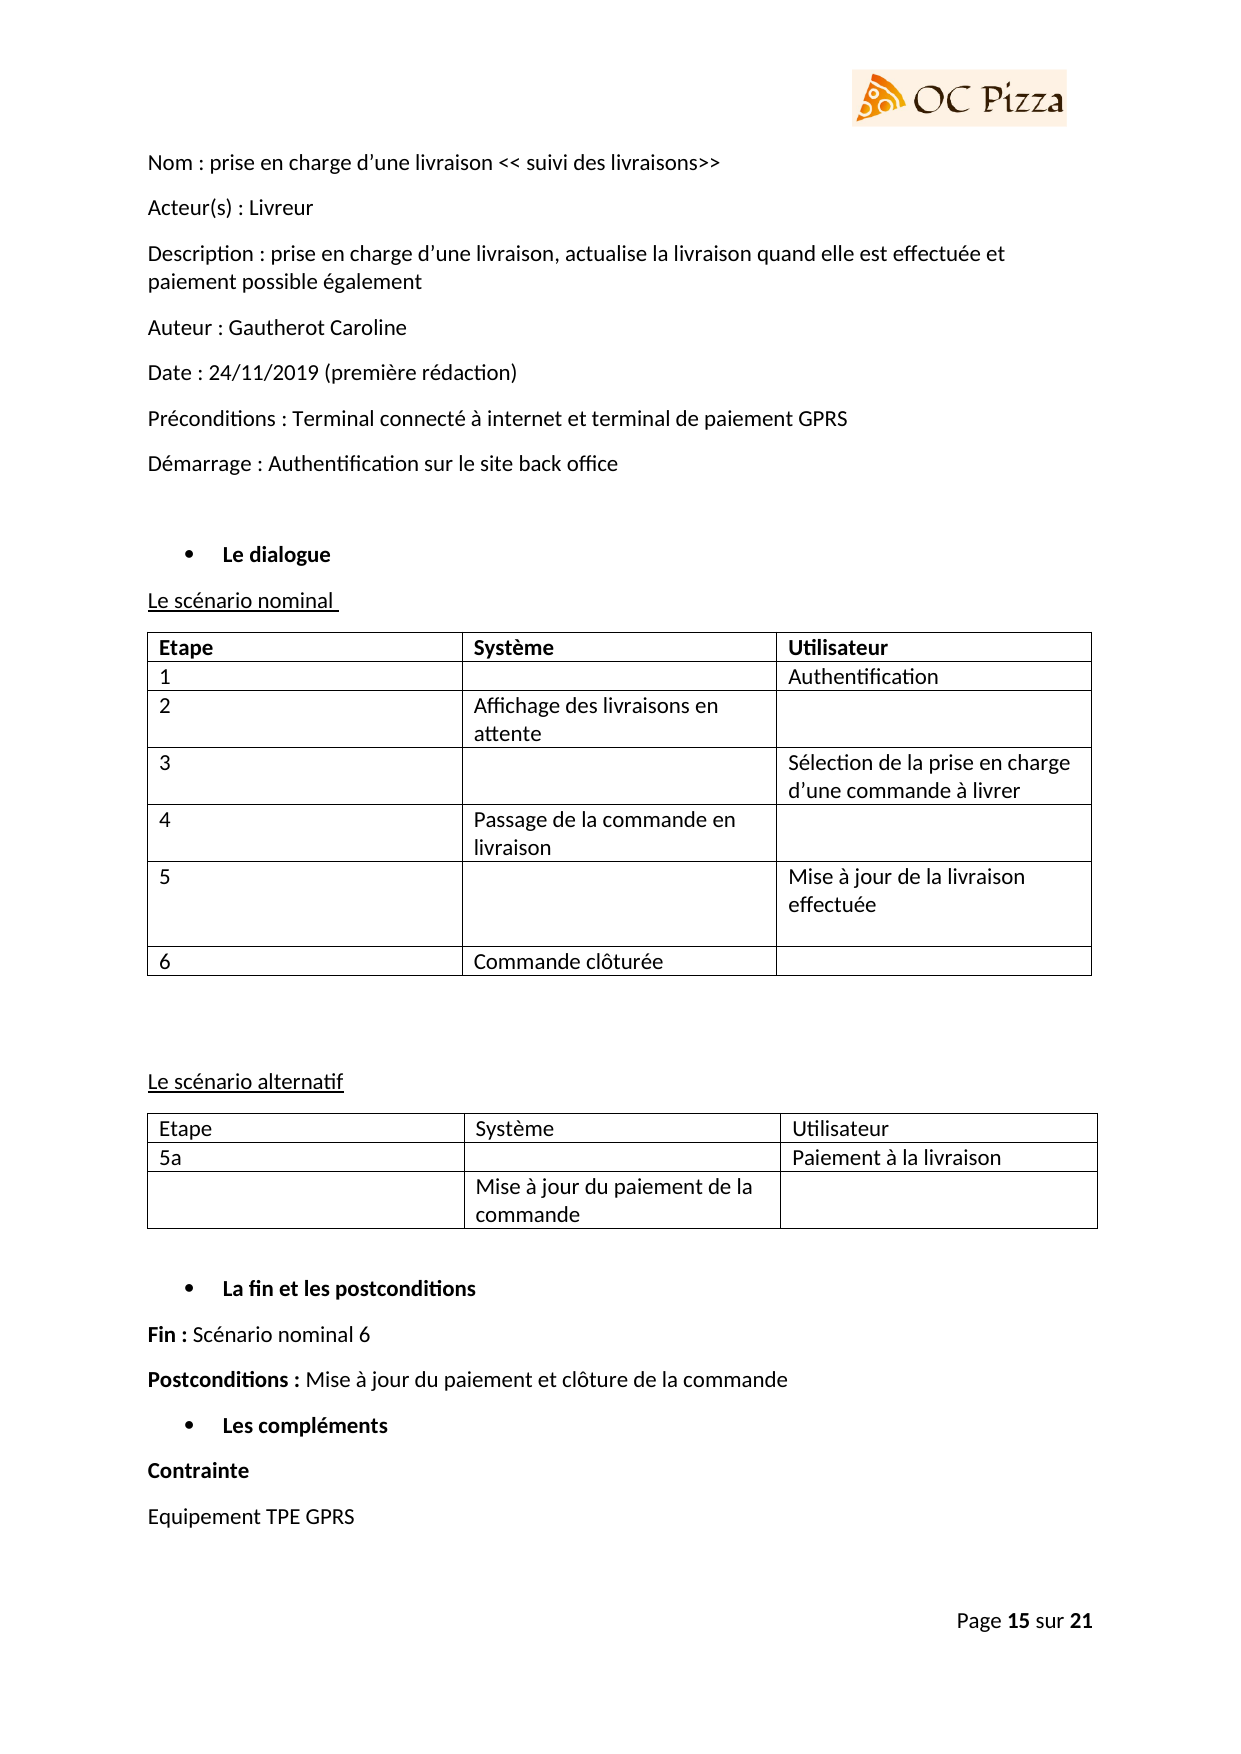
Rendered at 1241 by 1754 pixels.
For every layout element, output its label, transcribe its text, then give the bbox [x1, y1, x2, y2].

table_cell [777, 691, 1091, 747]
text Contrainte [148, 1457, 1093, 1485]
table_cell Authentification [777, 662, 1091, 690]
text Acteur(s) : Livreur [148, 193, 1093, 221]
text Date : 24/11/2019 (première rédaction) [148, 358, 1093, 387]
list Les compléments [185, 1411, 1093, 1439]
table_cell 3 [148, 748, 462, 804]
table_cell Mise à jour de la livraison effectuée [777, 862, 1091, 946]
table_cell [463, 748, 776, 804]
list La fin et les postconditions [185, 1274, 1093, 1303]
table_cell 6 [148, 947, 462, 975]
text Le scénario nominal [148, 586, 1093, 614]
table_cell [777, 947, 1091, 975]
text Auteur : Gautherot Caroline [148, 313, 1093, 341]
table_header Etape [148, 633, 462, 661]
table_cell Commande clôturée [463, 947, 776, 975]
table_cell [781, 1172, 1097, 1228]
table_cell 5a [148, 1143, 464, 1171]
table_cell [148, 1172, 464, 1228]
text Fin : Scénario nominal 6 [148, 1320, 1093, 1348]
table_cell 1 [148, 662, 462, 690]
table_cell [463, 662, 776, 690]
table_cell [463, 862, 776, 946]
table_header Etape [148, 1114, 464, 1142]
list Le dialogue [185, 541, 1093, 569]
table_cell Mise à jour du paiement de la commande [465, 1172, 780, 1228]
text Description : prise en charge d’une livraison, actualise la livraison quand elle est effectuée et paiement possible également [148, 239, 1093, 296]
text Le scénario alternatif [148, 1067, 1093, 1095]
table_cell 2 [148, 691, 462, 747]
table_cell [465, 1143, 780, 1171]
text Postconditions : Mise à jour du paiement et clôture de la commande [148, 1366, 1093, 1394]
table_header Système [465, 1114, 780, 1142]
table_cell Affichage des livraisons en attente [463, 691, 776, 747]
table_header Utilisateur [781, 1114, 1097, 1142]
table_cell 5 [148, 862, 462, 946]
text Nom : prise en charge d’une livraison << suivi des livraisons>> [148, 148, 1093, 176]
table_cell Paiement à la livraison [781, 1143, 1097, 1171]
table_cell 4 [148, 805, 462, 861]
text Démarrage : Authentification sur le site back office [148, 449, 1093, 478]
table_cell Passage de la commande en livraison [463, 805, 776, 861]
table_header Utilisateur [777, 633, 1091, 661]
table_cell Sélection de la prise en charge d’une commande à livrer [777, 748, 1091, 804]
text Préconditions : Terminal connecté à internet et terminal de paiement GPRS [148, 404, 1093, 432]
table_header Système [463, 633, 776, 661]
table_cell [777, 805, 1091, 861]
text Equipement TPE GPRS [148, 1502, 1093, 1530]
